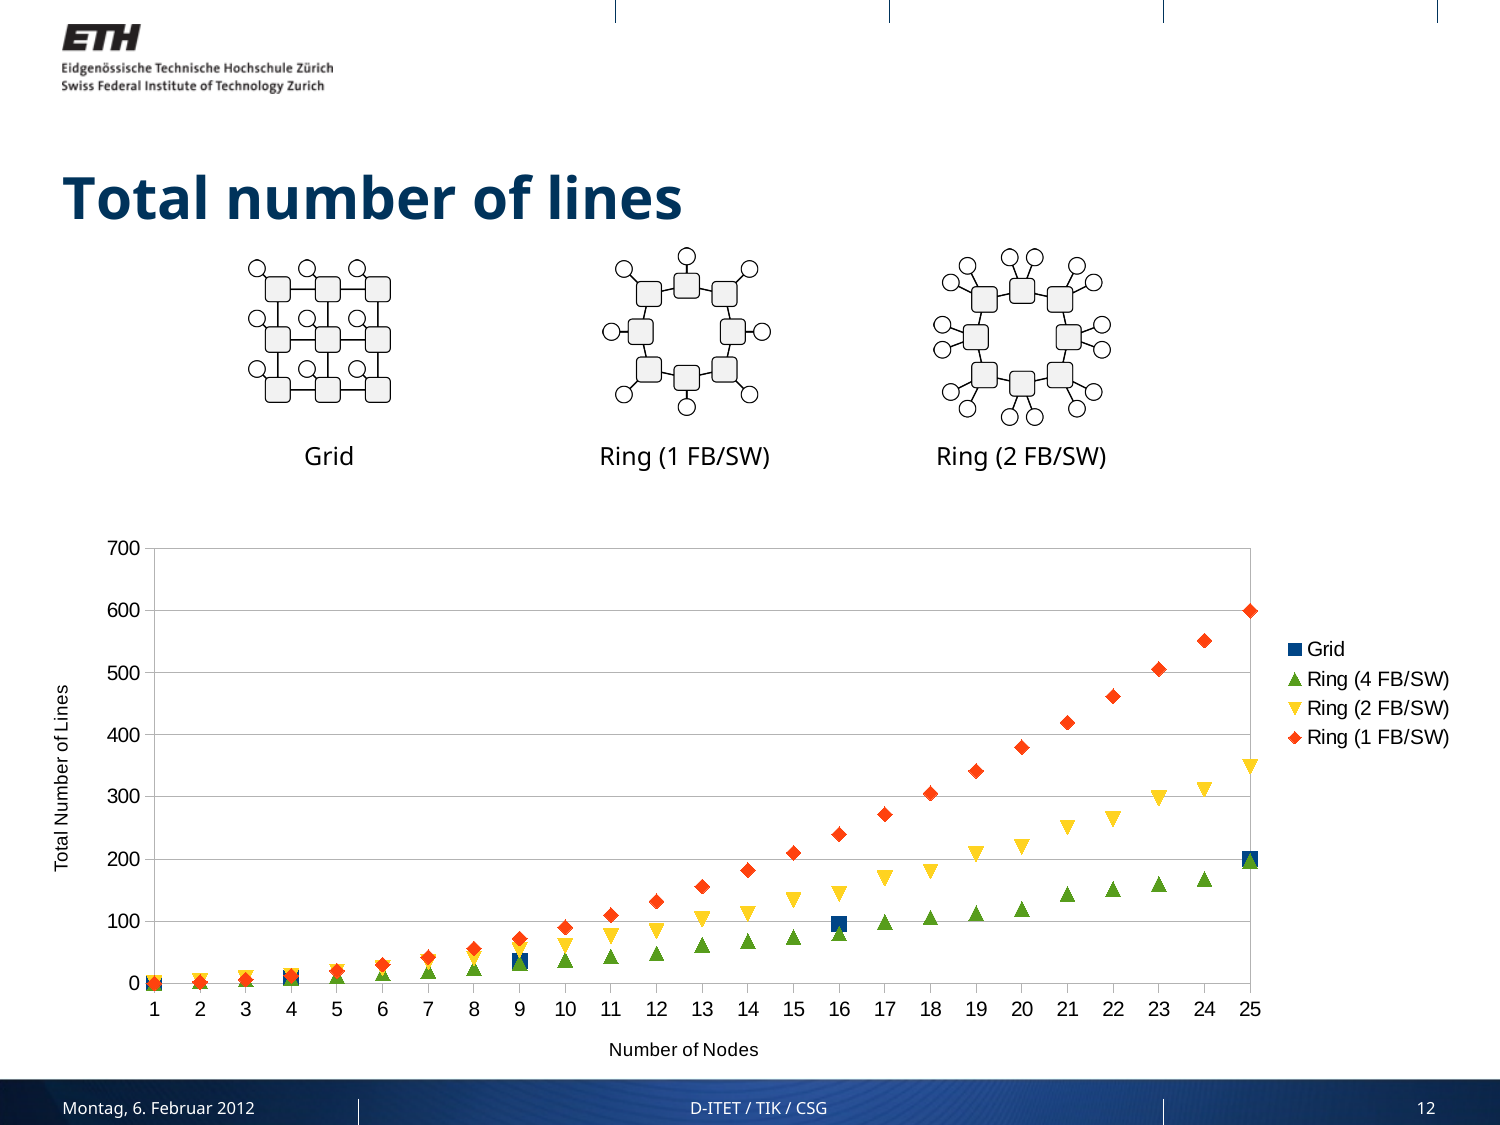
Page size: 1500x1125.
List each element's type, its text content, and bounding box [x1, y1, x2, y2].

title Total number of lines [62, 157, 1438, 296]
picture [602, 247, 771, 413]
picture [0, 1078, 1500, 1125]
text_box Ring (2 FB/SW) [921, 413, 1126, 479]
text_box Grid [289, 413, 367, 479]
picture [933, 248, 1111, 413]
picture [248, 259, 391, 403]
text_box Ring (1 FB/SW) [584, 413, 790, 479]
picture [62, 24, 333, 94]
chart [16, 472, 1465, 1067]
